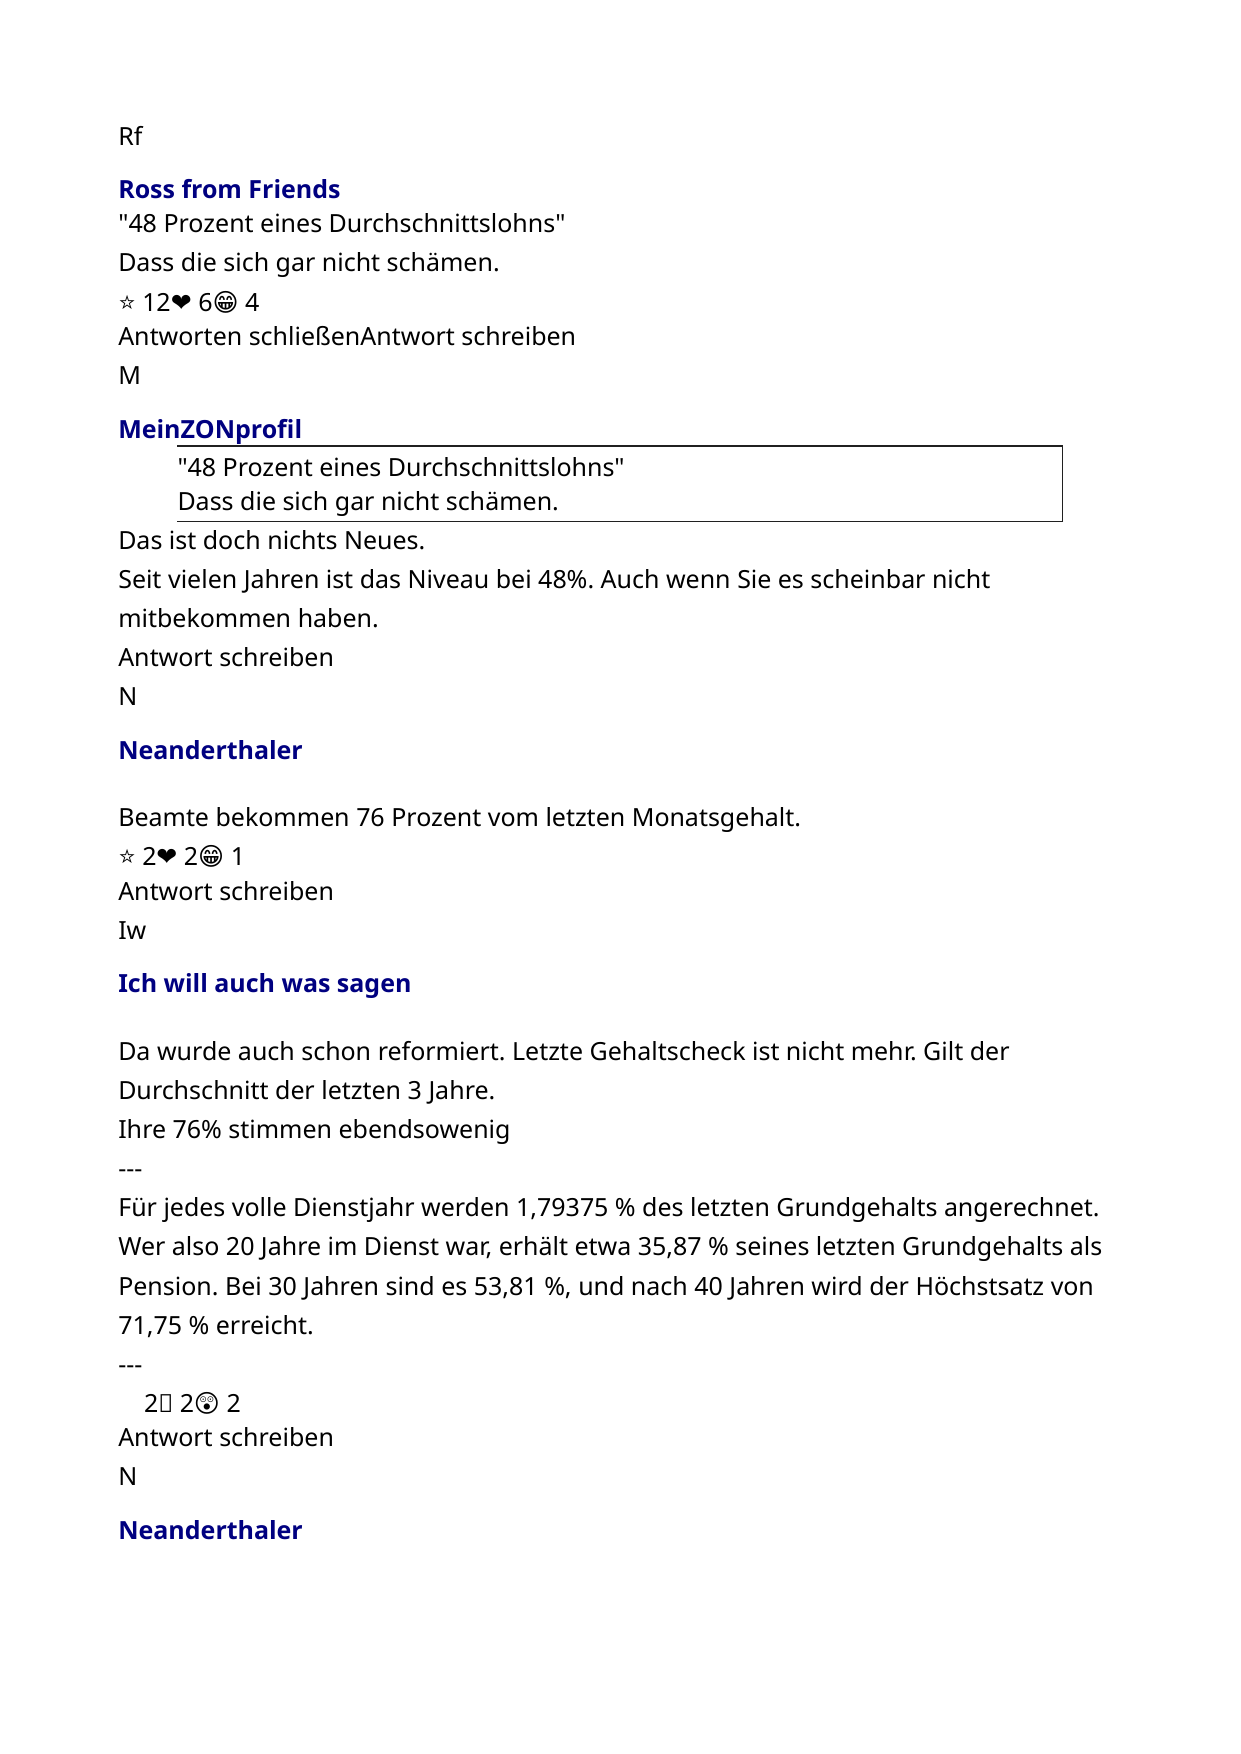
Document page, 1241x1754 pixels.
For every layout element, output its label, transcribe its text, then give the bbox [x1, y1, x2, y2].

subtitle Ich will auch was sagen [118, 966, 1122, 1000]
text Seit vielen Jahren ist das Niveau bei 48%. Auch wenn Sie es scheinbar nicht mitbekommen haben. [118, 562, 1122, 635]
text Da wurde auch schon reformiert. Letzte Gehaltscheck ist nicht mehr. Gilt der Durchschnitt der letzten 3 Jahre. Ihre 76% stimmen ebendsowenig --- Für jedes volle Dienstjahr werden 1,79375 % des letzten Grundgehalts angerechnet. Wer also 20 Jahre im Dienst war, erhält etwa 35,87 % seines letzten Grundgehalts als Pension. Bei 30 Jahren sind es 53,81 %, und nach 40 Jahren wird der Höchstsatz von 71,75 % erreicht. --- [118, 1033, 1122, 1381]
text N [118, 679, 1122, 713]
text Beamte bekommen 76 Prozent vom letzten Monatsgehalt. [118, 800, 1122, 834]
text "48 Prozent eines Durchschnittslohns" [118, 206, 1122, 240]
text Dass die sich gar nicht schämen. [118, 245, 1122, 279]
text N [118, 1459, 1122, 1493]
text Antworten schließenAntwort schreiben [118, 318, 1122, 352]
text 🙁 2🤨 2😲 2 [118, 1386, 1122, 1420]
subtitle Neanderthaler [118, 733, 1122, 767]
text Iw [118, 912, 1122, 946]
subtitle MeinZONprofil [118, 411, 1122, 445]
text ⭐️ 12❤️ 6😁 4 [118, 284, 1122, 318]
subtitle Neanderthaler [118, 1513, 1122, 1547]
text Antwort schreiben [118, 640, 1122, 674]
text ⭐️ 2❤️ 2😁 1 [118, 839, 1122, 873]
text "48 Prozent eines Durchschnittslohns" [177, 447, 1062, 479]
text Antwort schreiben [118, 873, 1122, 907]
text M [118, 357, 1122, 392]
text Antwort schreiben [118, 1420, 1122, 1454]
subtitle Ross from Friends [118, 172, 1122, 206]
text Das ist doch nichts Neues. [118, 522, 1122, 556]
text Dass die sich gar nicht schämen. [177, 479, 1062, 521]
text Rf [118, 118, 1122, 152]
